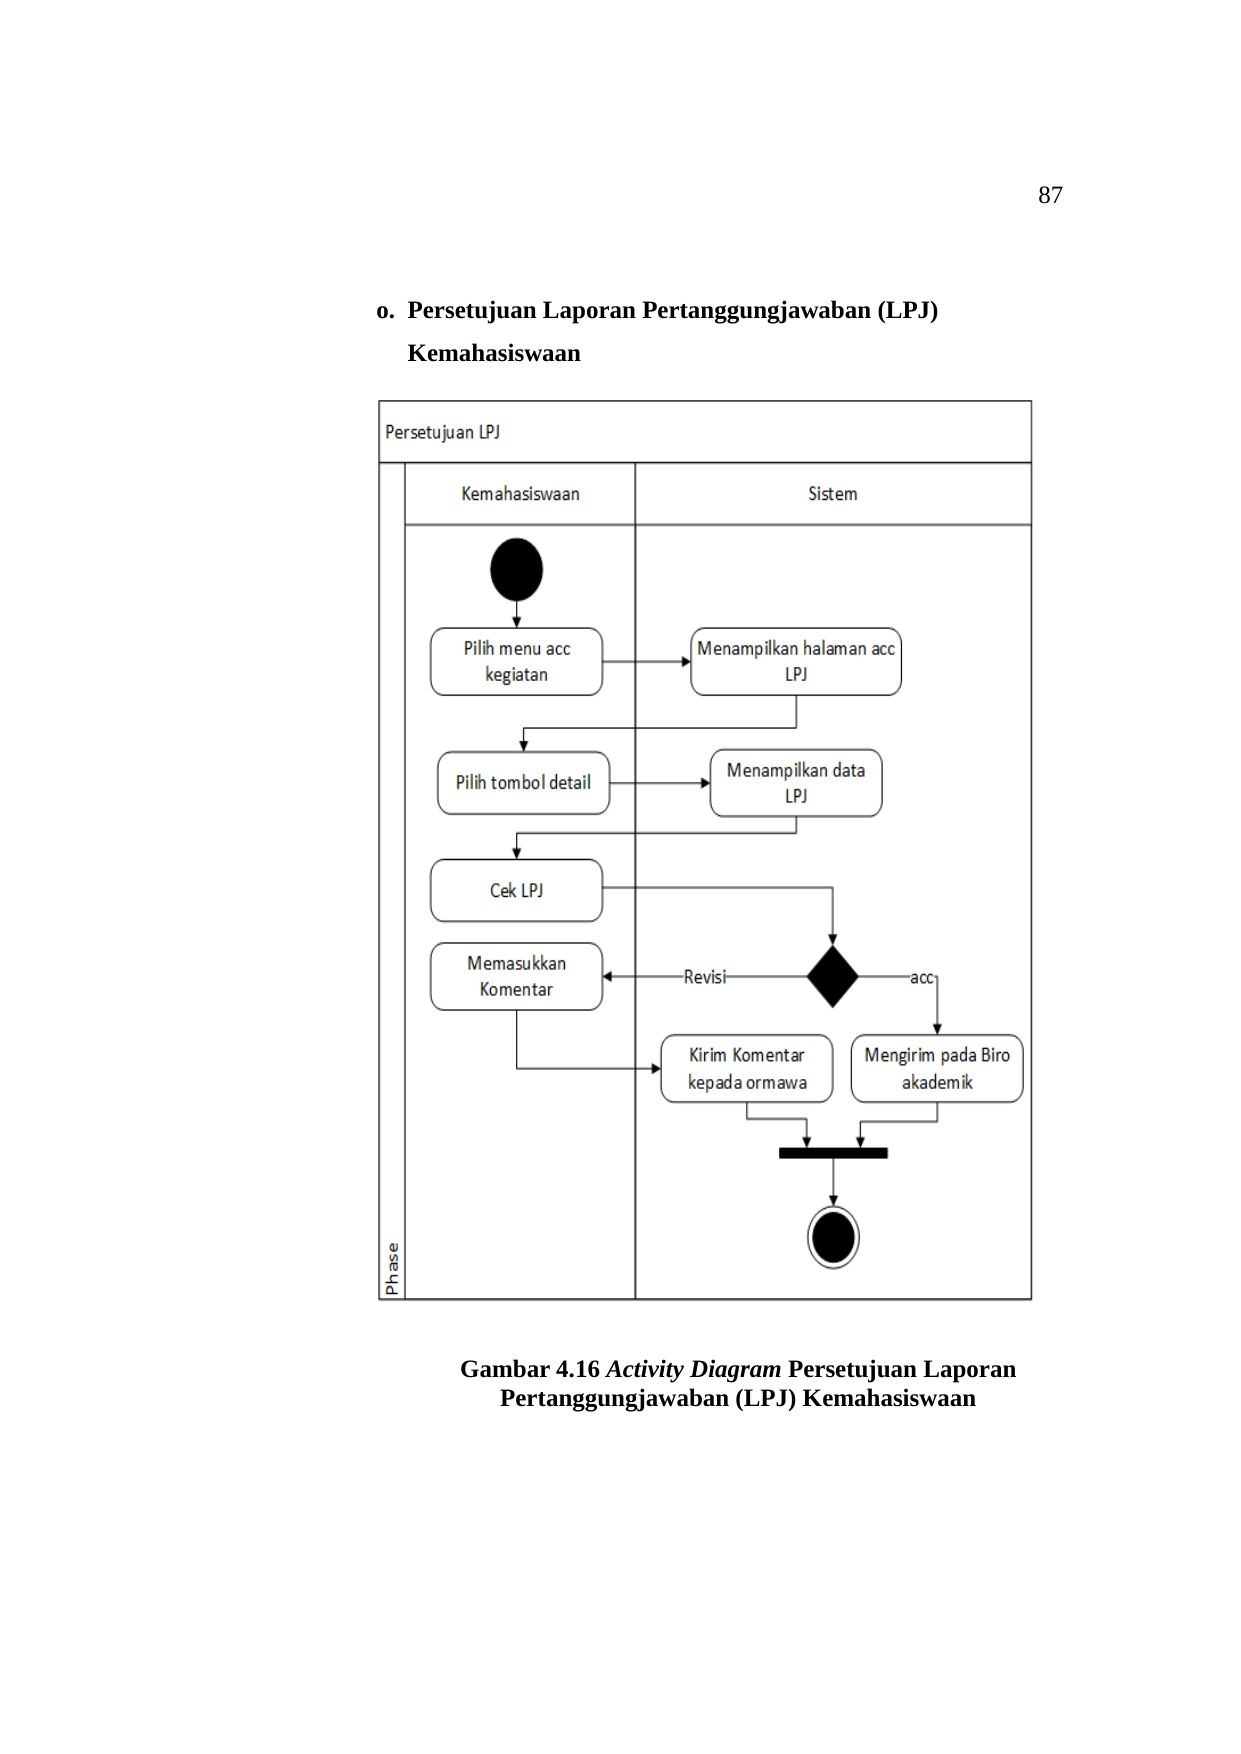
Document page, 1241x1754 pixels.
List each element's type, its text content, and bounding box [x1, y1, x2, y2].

table_header [236, 381, 1063, 1342]
list Persetujuan Laporan Pertanggungjawaban (LPJ) Kemahasiswaan [376, 295, 1063, 367]
text Gambar 4.16 Activity Diagram Persetujuan Laporan Pertanggungjawaban (LPJ) Kemahasiswaan [413, 1354, 1063, 1412]
picture [375, 399, 1033, 1308]
